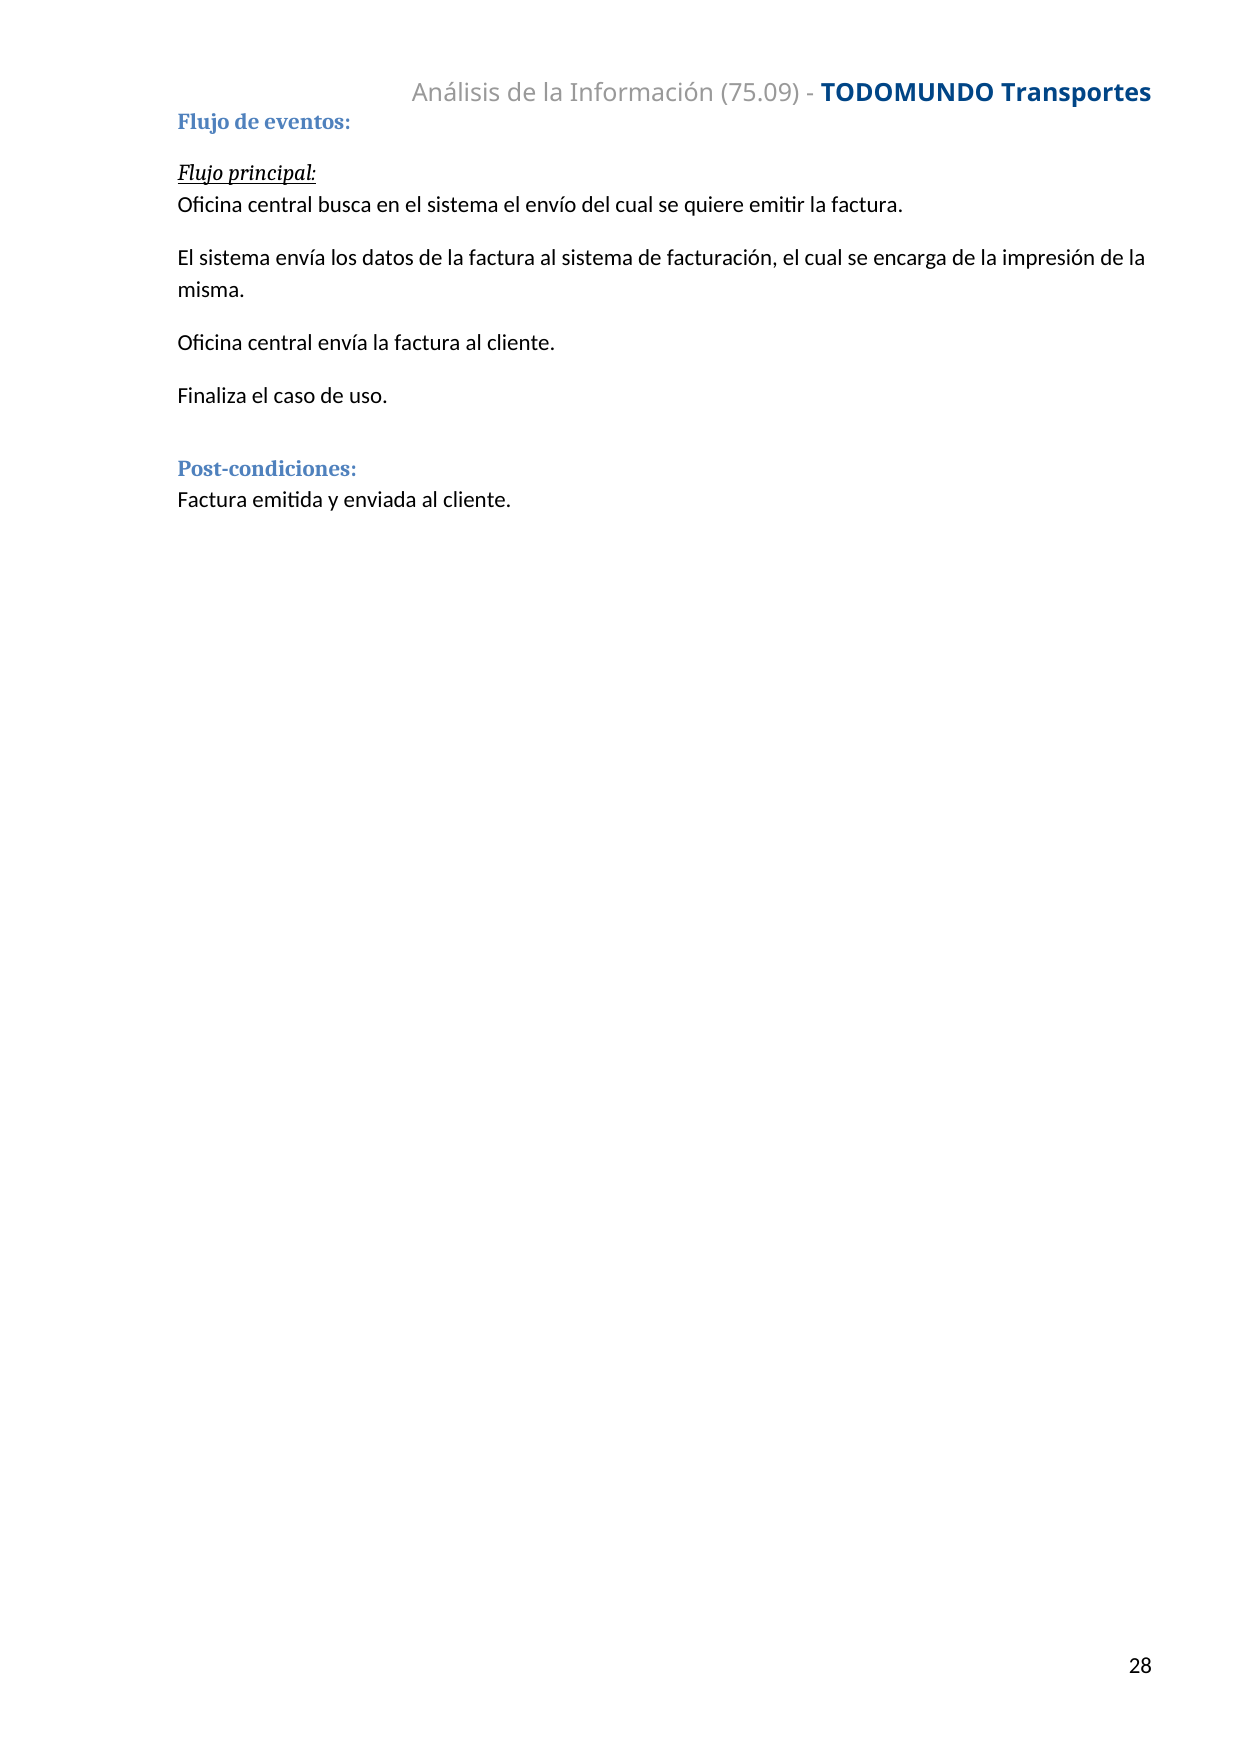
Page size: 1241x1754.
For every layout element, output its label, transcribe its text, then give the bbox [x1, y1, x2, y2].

text Factura emitida y enviada al cliente. [177, 486, 1152, 514]
text Oficina central envía la factura al cliente. [177, 328, 1152, 357]
text Finaliza el caso de uso. [177, 382, 1152, 409]
subtitle Flujo principal: [177, 160, 1152, 186]
subtitle Post-condiciones: [177, 455, 1152, 482]
text Oficina central busca en el sistema el envío del cual se quiere emitir la factura. [177, 190, 1152, 218]
text El sistema envía los datos de la factura al sistema de facturación, el cual se encarga de la impresión de la misma. [177, 243, 1152, 303]
subtitle Flujo de eventos: [177, 109, 1152, 135]
